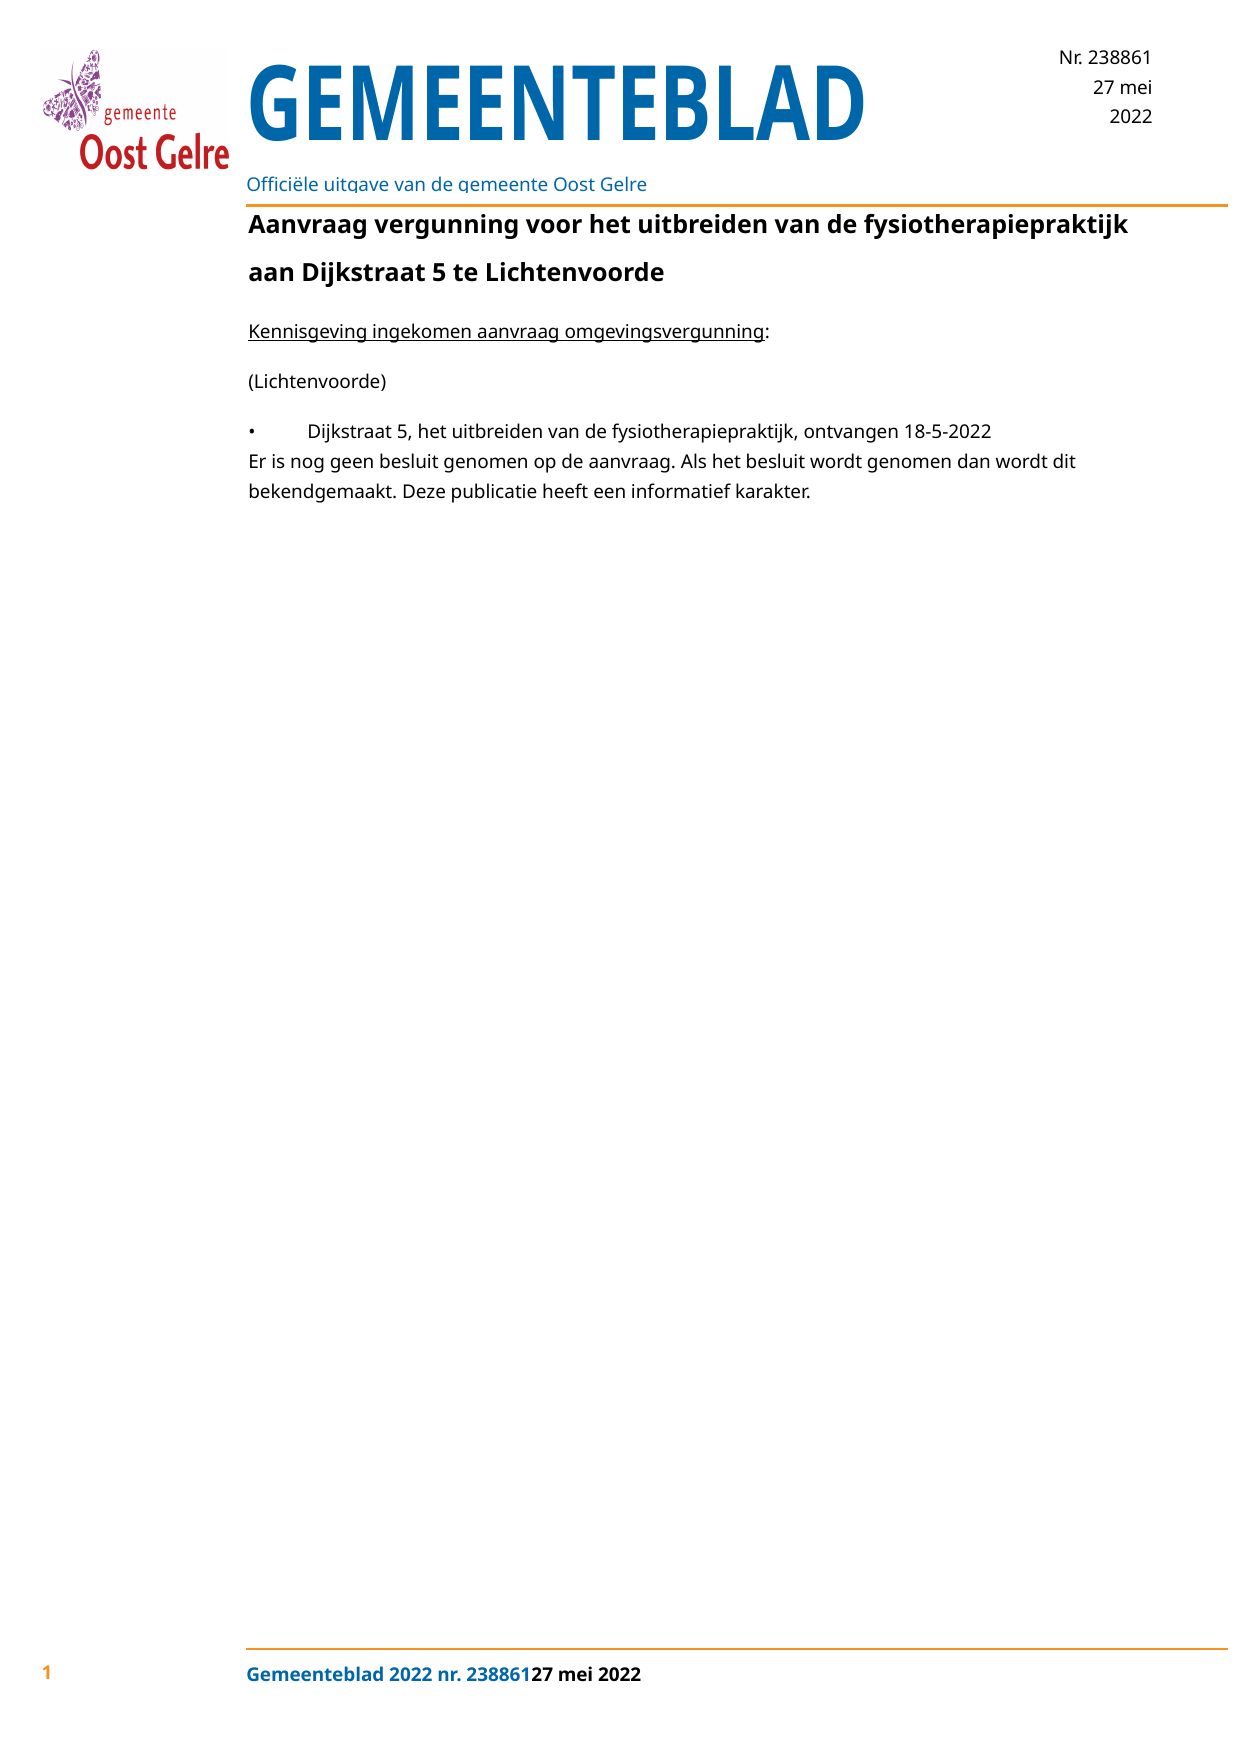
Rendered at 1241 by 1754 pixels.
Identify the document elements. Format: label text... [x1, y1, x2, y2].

text Kennisgeving ingekomen aanvraag omgevingsvergunning: [248, 318, 1152, 344]
picture [41, 47, 231, 172]
text Aanvraag vergunning voor het uitbreiden van de fysiotherapiepraktijk aan Dijkstraat 5 te Lichtenvoorde [248, 207, 1152, 288]
text (Lichtenvoorde) [248, 368, 1152, 394]
list Dijkstraat 5, het uitbreiden van de fysiotherapiepraktijk, ontvangen 18-5-2022 [248, 419, 1152, 444]
text Er is nog geen besluit genomen op de aanvraag. Als het besluit wordt genomen dan wordt dit bekendgemaakt. Deze publicatie heeft een informatief karakter. [248, 448, 1152, 504]
